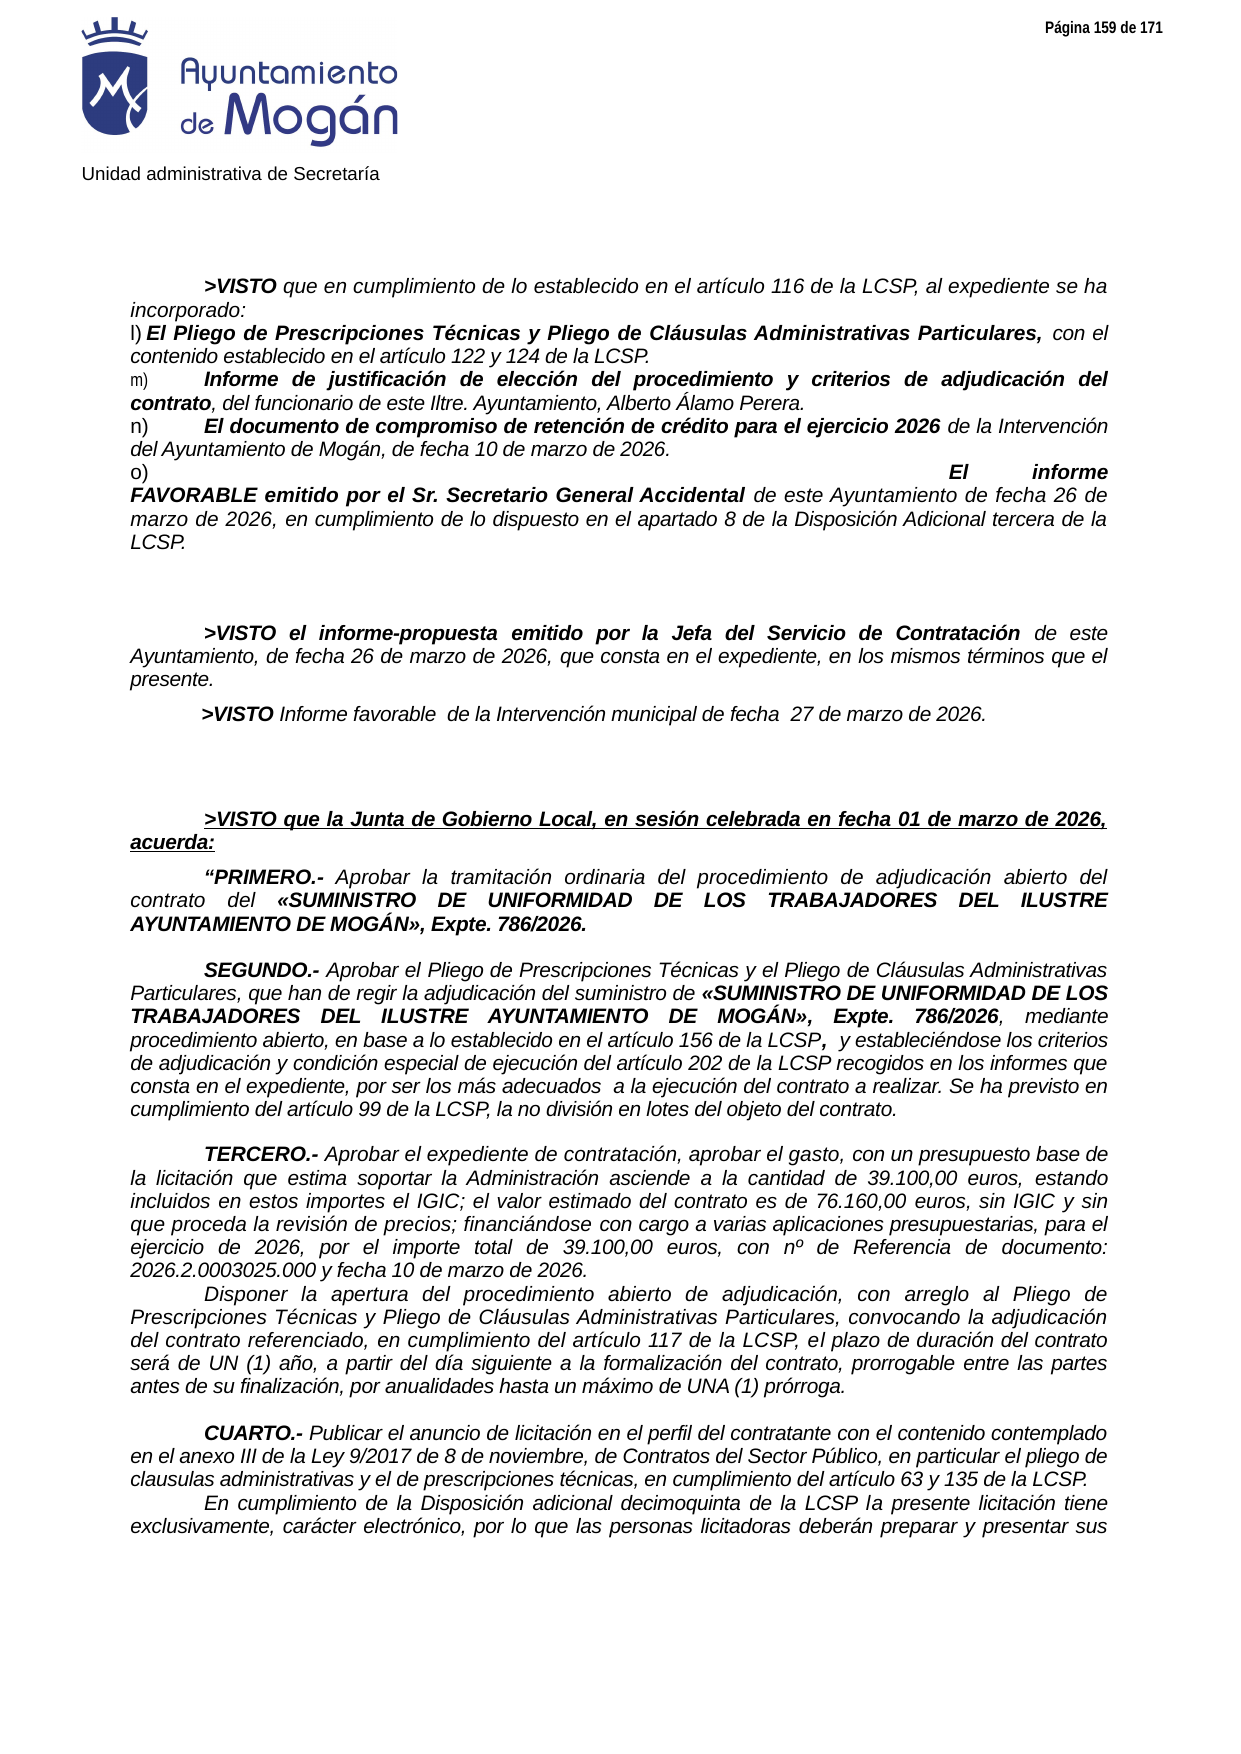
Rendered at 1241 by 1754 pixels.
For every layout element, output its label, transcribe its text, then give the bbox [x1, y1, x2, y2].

text >VISTO que la Junta de Gobierno Local, en sesión celebrada en fecha 01 de marzo de 2026, acuerda: [130, 807, 1110, 854]
picture [81, 17, 398, 153]
text SEGUNDO.- Aprobar el Pliego de Prescripciones Técnicas y el Pliego de Cláusulas Administrativas Particulares, que han de regir la adjudicación del suministro de «SUMINISTRO DE UNIFORMIDAD DE LOS TRABAJADORES DEL ILUSTRE AYUNTAMIENTO DE MOGÁN», Expte. 786/2026, mediante procedimiento abierto, en base a lo establecido en el artículo 156 de la LCSP, y estableciéndose los criterios de adjudicación y condición especial de ejecución del artículo 202 de la LCSP recogidos en los informes que consta en el expediente, por ser los más adecuados a la ejecución del contrato a realizar. Se ha previsto en cumplimiento del artículo 99 de la LCSP, la no división en lotes del objeto del contrato. [130, 959, 1110, 1121]
text “PRIMERO.- Aprobar la tramitación ordinaria del procedimiento de adjudicación abierto del contrato del «SUMINISTRO DE UNIFORMIDAD DE LOS TRABAJADORES DEL ILUSTRE AYUNTAMIENTO DE MOGÁN», Expte. 786/2026. [130, 866, 1110, 935]
text >VISTO el informe-propuesta emitido por la Jefa del Servicio de Contratación de este Ayuntamiento, de fecha 26 de marzo de 2026, que consta en el expediente, en los mismos términos que el presente. [130, 621, 1110, 691]
text En cumplimiento de la Disposición adicional decimoquinta de la LCSP la presente licitación tiene exclusivamente, carácter electrónico, por lo que las personas licitadoras deberán preparar y presentar sus [130, 1491, 1110, 1538]
text Disponer la apertura del procedimiento abierto de adjudicación, con arreglo al Pliego de Prescripciones Técnicas y Pliego de Cláusulas Administrativas Particulares, convocando la adjudicación del contrato referenciado, en cumplimiento del artículo 117 de la LCSP, el plazo de duración del contrato será de UN (1) año, a partir del día siguiente a la formalización del contrato, prorrogable entre las partes antes de su finalización, por anualidades hasta un máximo de UNA (1) prórroga. [130, 1282, 1110, 1398]
text TERCERO.- Aprobar el expediente de contratación, aprobar el gasto, con un presupuesto base de la licitación que estima soportar la Administración asciende a la cantidad de 39.100,00 euros, estando incluidos en estos importes el IGIC; el valor estimado del contrato es de 76.160,00 euros, sin IGIC y sin que proceda la revisión de precios; financiándose con cargo a varias aplicaciones presupuestarias, para el ejercicio de 2026, por el importe total de 39.100,00 euros, con nº de Referencia de documento: 2026.2.0003025.000 y fecha 10 de marzo de 2026. [130, 1143, 1110, 1282]
text CUARTO.- Publicar el anuncio de licitación en el perfil del contratante con el contenido contemplado en el anexo III de la Ley 9/2017 de 8 de noviembre, de Contratos del Sector Público, en particular el pliego de clausulas administrativas y el de prescripciones técnicas, en cumplimiento del artículo 63 y 135 de la LCSP. [130, 1422, 1110, 1491]
list El Pliego de Prescripciones Técnicas y Pliego de Cláusulas Administrativas Particulares, con el contenido establecido en el artículo 122 y 124 de la LCSP. [130, 321, 1110, 368]
text >VISTO Informe favorable de la Intervención municipal de fecha 27 de marzo de 2026. [130, 703, 1110, 726]
text >VISTO que en cumplimiento de lo establecido en el artículo 116 de la LCSP, al expediente se ha incorporado: [130, 275, 1110, 321]
list Informe de justificación de elección del procedimiento y criterios de adjudicación del contrato, del funcionario de este Iltre. Ayuntamiento, Alberto Álamo Perera. [130, 368, 1110, 414]
list El documento de compromiso de retención de crédito para el ejercicio 2026 de la Intervención del Ayuntamiento de Mogán, de fecha 10 de marzo de 2026. [130, 414, 1110, 461]
list El informe FAVORABLE emitido por el Sr. Secretario General Accidental de este Ayuntamiento de fecha 26 de marzo de 2026, en cumplimiento de lo dispuesto en el apartado 8 de la Disposición Adicional tercera de la LCSP. [130, 461, 1110, 554]
